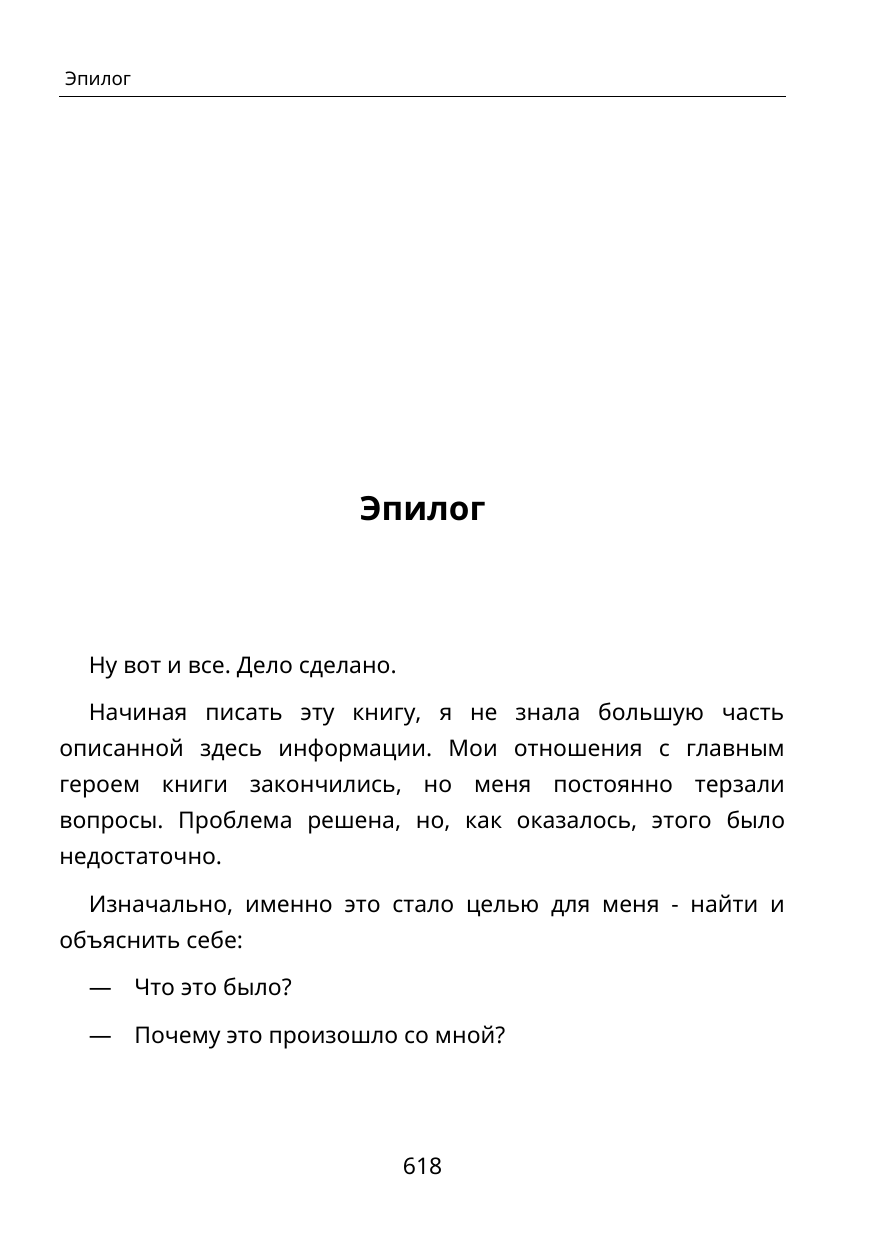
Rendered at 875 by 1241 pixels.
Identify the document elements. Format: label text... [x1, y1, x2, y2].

list Что это было? [59, 971, 786, 1003]
text Изначально, именно это стало целью для меня - найти и объяснить себе: [59, 888, 786, 955]
list Почему это произошло со мной? [59, 1019, 786, 1050]
text Ну вот и все. Дело сделано. [59, 648, 786, 680]
subtitle Эпилог [59, 480, 786, 530]
text Начиная писать эту книгу, я не знала большую часть описанной здесь информации. Мои отношения с главным героем книги закончились, но меня постоянно терзали вопросы. Проблема решена, но, как оказалось, этого было недостаточно. [59, 696, 786, 871]
